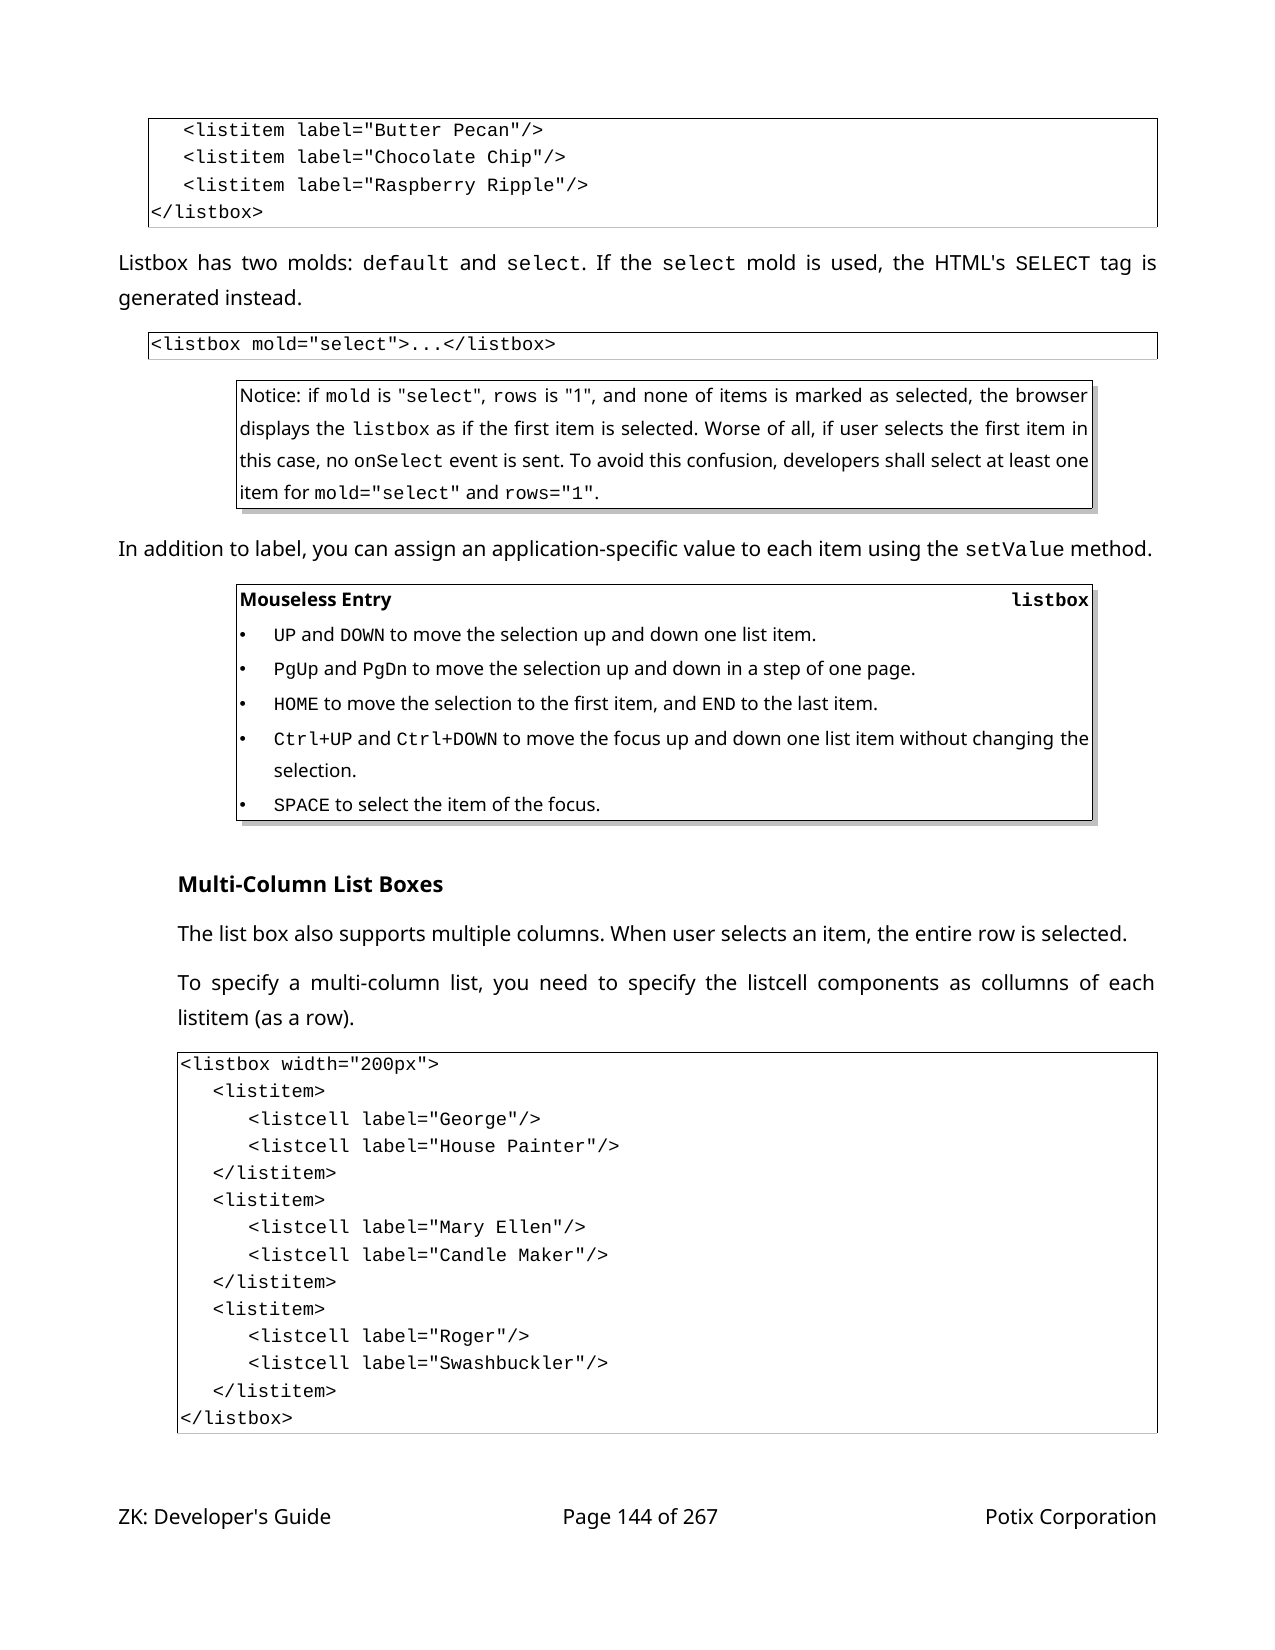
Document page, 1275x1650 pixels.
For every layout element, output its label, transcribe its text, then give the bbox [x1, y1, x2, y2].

text <listcell label="Roger"/> [178, 1324, 1157, 1348]
text <listitem label="Butter Pecan"/> [149, 119, 1157, 142]
subtitle Multi-Column List Boxes [177, 869, 1157, 899]
text <listcell label="Mary Ellen"/> [178, 1215, 1157, 1239]
list UP and DOWN to move the selection up and down one list item. [237, 618, 1092, 647]
text The list box also supports multiple columns. When user selects an item, the entire row is selected. [177, 919, 1157, 947]
text To specify a multi-column list, you need to specify the listcell components as collumns of each listitem (as a row). [177, 968, 1157, 1032]
text Notice: if mold is "select", rows is "1", and none of items is marked as selected, the browser displays the listbox as if the first item is selected. Worse of all, if user selects the first item in this case, no onSelect event is sent. To avoid this confusion, developers shall select at least one item for mold="select" and rows="1". [237, 381, 1092, 508]
text <listitem> [178, 1188, 1157, 1212]
list SPACE to select the item of the focus. [237, 788, 1092, 820]
text <listitem> [178, 1297, 1157, 1321]
text </listitem> [178, 1270, 1157, 1294]
text Listbox has two molds: default and select. If the select mold is used, the HTML's SELECT tag is generated instead. [118, 248, 1157, 311]
text <listbox width="200px"> [178, 1053, 1157, 1076]
text In addition to label, you can assign an application-specific value to each item using the setValue method. [118, 534, 1157, 563]
text <listcell label="Candle Maker"/> [178, 1242, 1157, 1267]
text Mouseless Entry listbox [237, 585, 1092, 612]
text </listbox> [149, 200, 1157, 227]
text <listitem> [178, 1079, 1157, 1104]
list HOME to move the selection to the first item, and END to the last item. [237, 687, 1092, 716]
text <listcell label="George"/> [178, 1107, 1157, 1131]
text <listitem label="Chocolate Chip"/> [149, 145, 1157, 169]
list Ctrl+UP and Ctrl+DOWN to move the focus up and down one list item without changing the selection. [237, 722, 1092, 783]
text </listbox> [178, 1406, 1157, 1433]
text </listitem> [178, 1378, 1157, 1403]
text <listitem label="Raspberry Ripple"/> [149, 172, 1157, 197]
text </listitem> [178, 1161, 1157, 1185]
text <listcell label="Swashbuckler"/> [178, 1351, 1157, 1376]
list PgUp and PgDn to move the selection up and down in a step of one page. [237, 653, 1092, 682]
text <listcell label="House Painter"/> [178, 1134, 1157, 1158]
text <listbox mold="select">...</listbox> [149, 333, 1157, 359]
